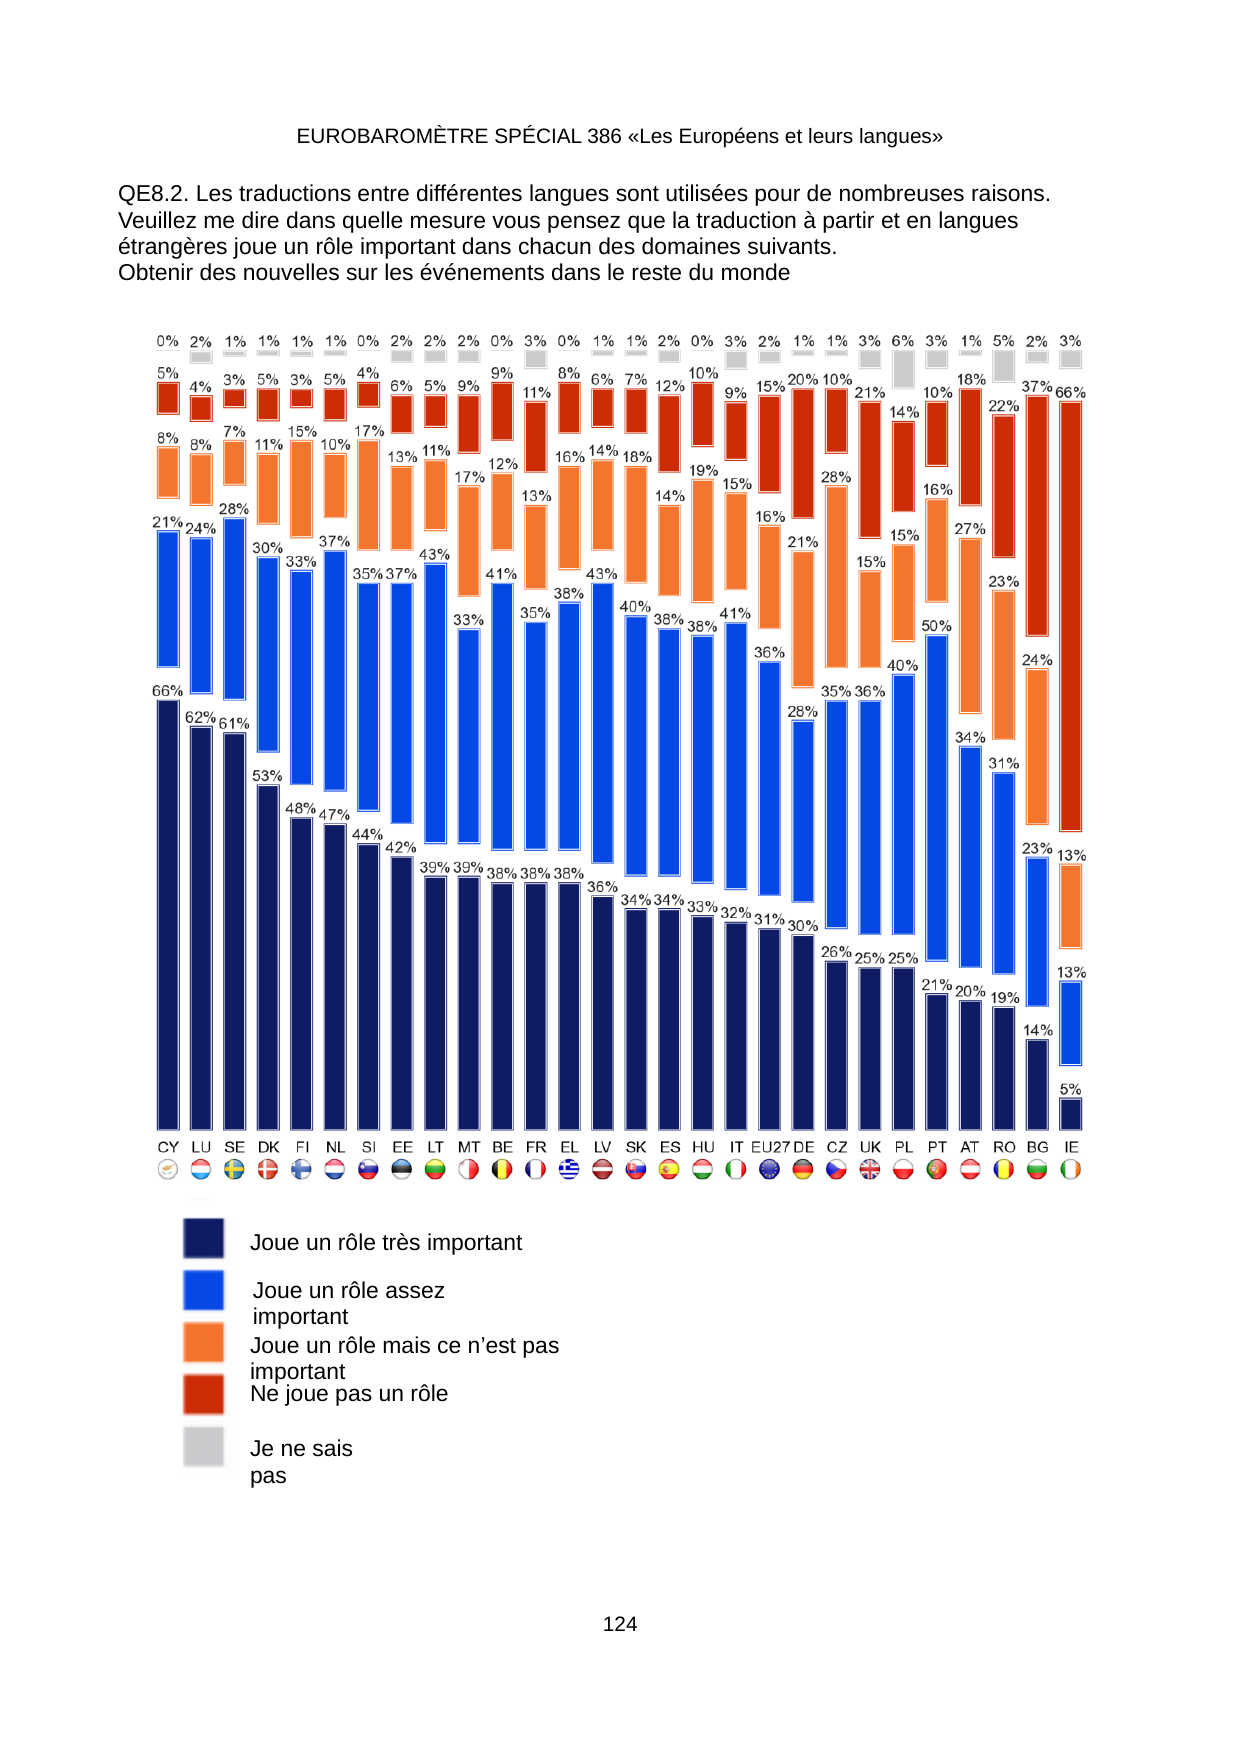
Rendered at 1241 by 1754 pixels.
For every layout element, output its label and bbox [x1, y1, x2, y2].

picture [146, 1198, 236, 1482]
picture [136, 328, 1108, 1185]
